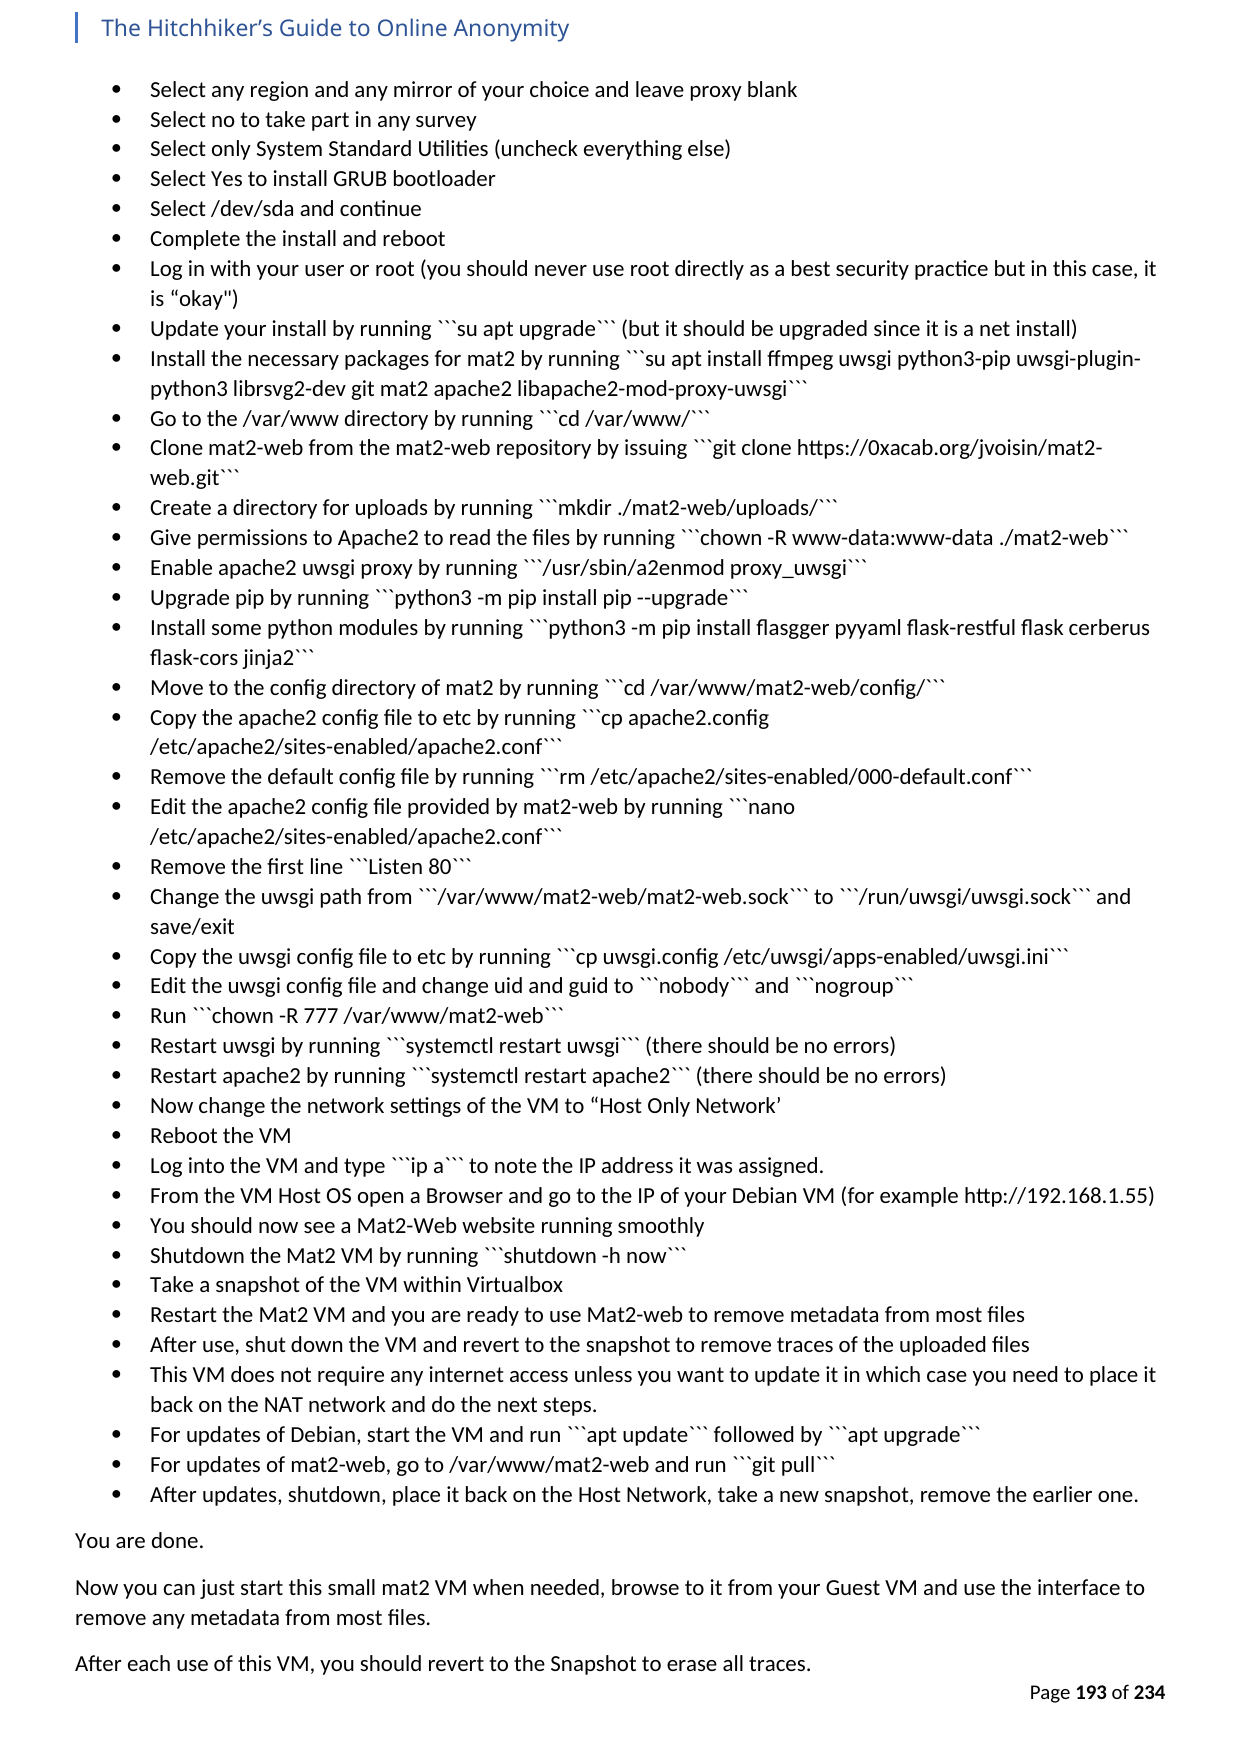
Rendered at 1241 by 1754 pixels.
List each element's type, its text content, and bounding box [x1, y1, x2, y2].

list Reboot the VM [112, 1121, 1165, 1149]
list Complete the install and reboot [112, 224, 1165, 252]
list Select Yes to install GRUB bootloader [112, 164, 1165, 192]
list For updates of mat2-web, go to /var/www/mat2-web and run ```git pull``` [112, 1450, 1165, 1478]
list Update your install by running ```su apt upgrade``` (but it should be upgraded since it is a net install) [112, 314, 1165, 342]
list This VM does not require any internet access unless you want to update it in which case you need to place it back on the NAT network and do the next steps. [112, 1360, 1165, 1418]
list For updates of Debian, start the VM and run ```apt update``` followed by ```apt upgrade``` [112, 1420, 1165, 1448]
list Select /dev/sda and continue [112, 194, 1165, 222]
list Create a directory for uploads by running ```mkdir ./mat2-web/uploads/``` [112, 493, 1165, 521]
list After updates, shutdown, place it back on the Host Network, take a new snapshot, remove the earlier one. [112, 1480, 1165, 1508]
list Give permissions to Apache2 to read the files by running ```chown -R www-data:www-data ./mat2-web``` [112, 523, 1165, 551]
list After use, shut down the VM and revert to the snapshot to remove traces of the uploaded files [112, 1330, 1165, 1358]
list Run ```chown -R 777 /var/www/mat2-web``` [112, 1002, 1165, 1029]
list Edit the uwsgi config file and change uid and guid to ```nobody``` and ```nogroup``` [112, 972, 1165, 1000]
list Log into the VM and type ```ip a``` to note the IP address it was assigned. [112, 1151, 1165, 1179]
list Copy the apache2 config file to etc by running ```cp apache2.config /etc/apache2/sites-enabled/apache2.conf``` [112, 703, 1165, 761]
list Install some python modules by running ```python3 -m pip install flasgger pyyaml flask-restful flask cerberus flask-cors jinja2``` [112, 613, 1165, 671]
list Restart the Mat2 VM and you are ready to use Mat2-web to remove metadata from most files [112, 1301, 1165, 1328]
list Shutdown the Mat2 VM by running ```shutdown -h now``` [112, 1241, 1165, 1269]
list Upgrade pip by running ```python3 -m pip install pip --upgrade``` [112, 583, 1165, 611]
list Change the uwsgi path from ```/var/www/mat2-web/mat2-web.sock``` to ```/run/uwsgi/uwsgi.sock``` and save/exit [112, 882, 1165, 940]
list Now change the network settings of the VM to “Host Only Network’ [112, 1091, 1165, 1119]
list Copy the uwsgi config file to etc by running ```cp uwsgi.config /etc/uwsgi/apps-enabled/uwsgi.ini``` [112, 942, 1165, 970]
list Install the necessary packages for mat2 by running ```su apt install ffmpeg uwsgi python3-pip uwsgi-plugin-python3 librsvg2-dev git mat2 apache2 libapache2-mod-proxy-uwsgi``` [112, 344, 1165, 402]
text After each use of this VM, you should revert to the Snapshot to erase all traces. [75, 1649, 1165, 1677]
list Log in with your user or root (you should never use root directly as a best security practice but in this case, it is “okay") [112, 254, 1165, 312]
list Take a snapshot of the VM within Virtualbox [112, 1271, 1165, 1299]
list Select no to take part in any survey [112, 105, 1165, 133]
list Go to the /var/www directory by running ```cd /var/www/``` [112, 404, 1165, 432]
list Remove the default config file by running ```rm /etc/apache2/sites-enabled/000-default.conf``` [112, 762, 1165, 790]
list Restart apache2 by running ```systemctl restart apache2``` (there should be no errors) [112, 1061, 1165, 1089]
list Clone mat2-web from the mat2-web repository by issuing ```git clone https://0xacab.org/jvoisin/mat2-web.git``` [112, 433, 1165, 491]
text Now you can just start this small mat2 VM when needed, browse to it from your Guest VM and use the interface to remove any metadata from most files. [75, 1573, 1165, 1631]
list Select only System Standard Utilities (uncheck everything else) [112, 134, 1165, 163]
list Remove the first line ```Listen 80``` [112, 852, 1165, 880]
list Select any region and any mirror of your choice and leave proxy blank [112, 75, 1165, 103]
list You should now see a Mat2-Web website running smoothly [112, 1211, 1165, 1239]
text You are done. [75, 1526, 1165, 1554]
list Restart uwsgi by running ```systemctl restart uwsgi``` (there should be no errors) [112, 1031, 1165, 1059]
list Move to the config directory of mat2 by running ```cd /var/www/mat2-web/config/``` [112, 673, 1165, 701]
list Enable apache2 uwsgi proxy by running ```/usr/sbin/a2enmod proxy_uwsgi``` [112, 553, 1165, 581]
list Edit the apache2 config file provided by mat2-web by running ```nano /etc/apache2/sites-enabled/apache2.conf``` [112, 792, 1165, 850]
list From the VM Host OS open a Browser and go to the IP of your Debian VM (for example http://192.168.1.55) [112, 1181, 1165, 1209]
